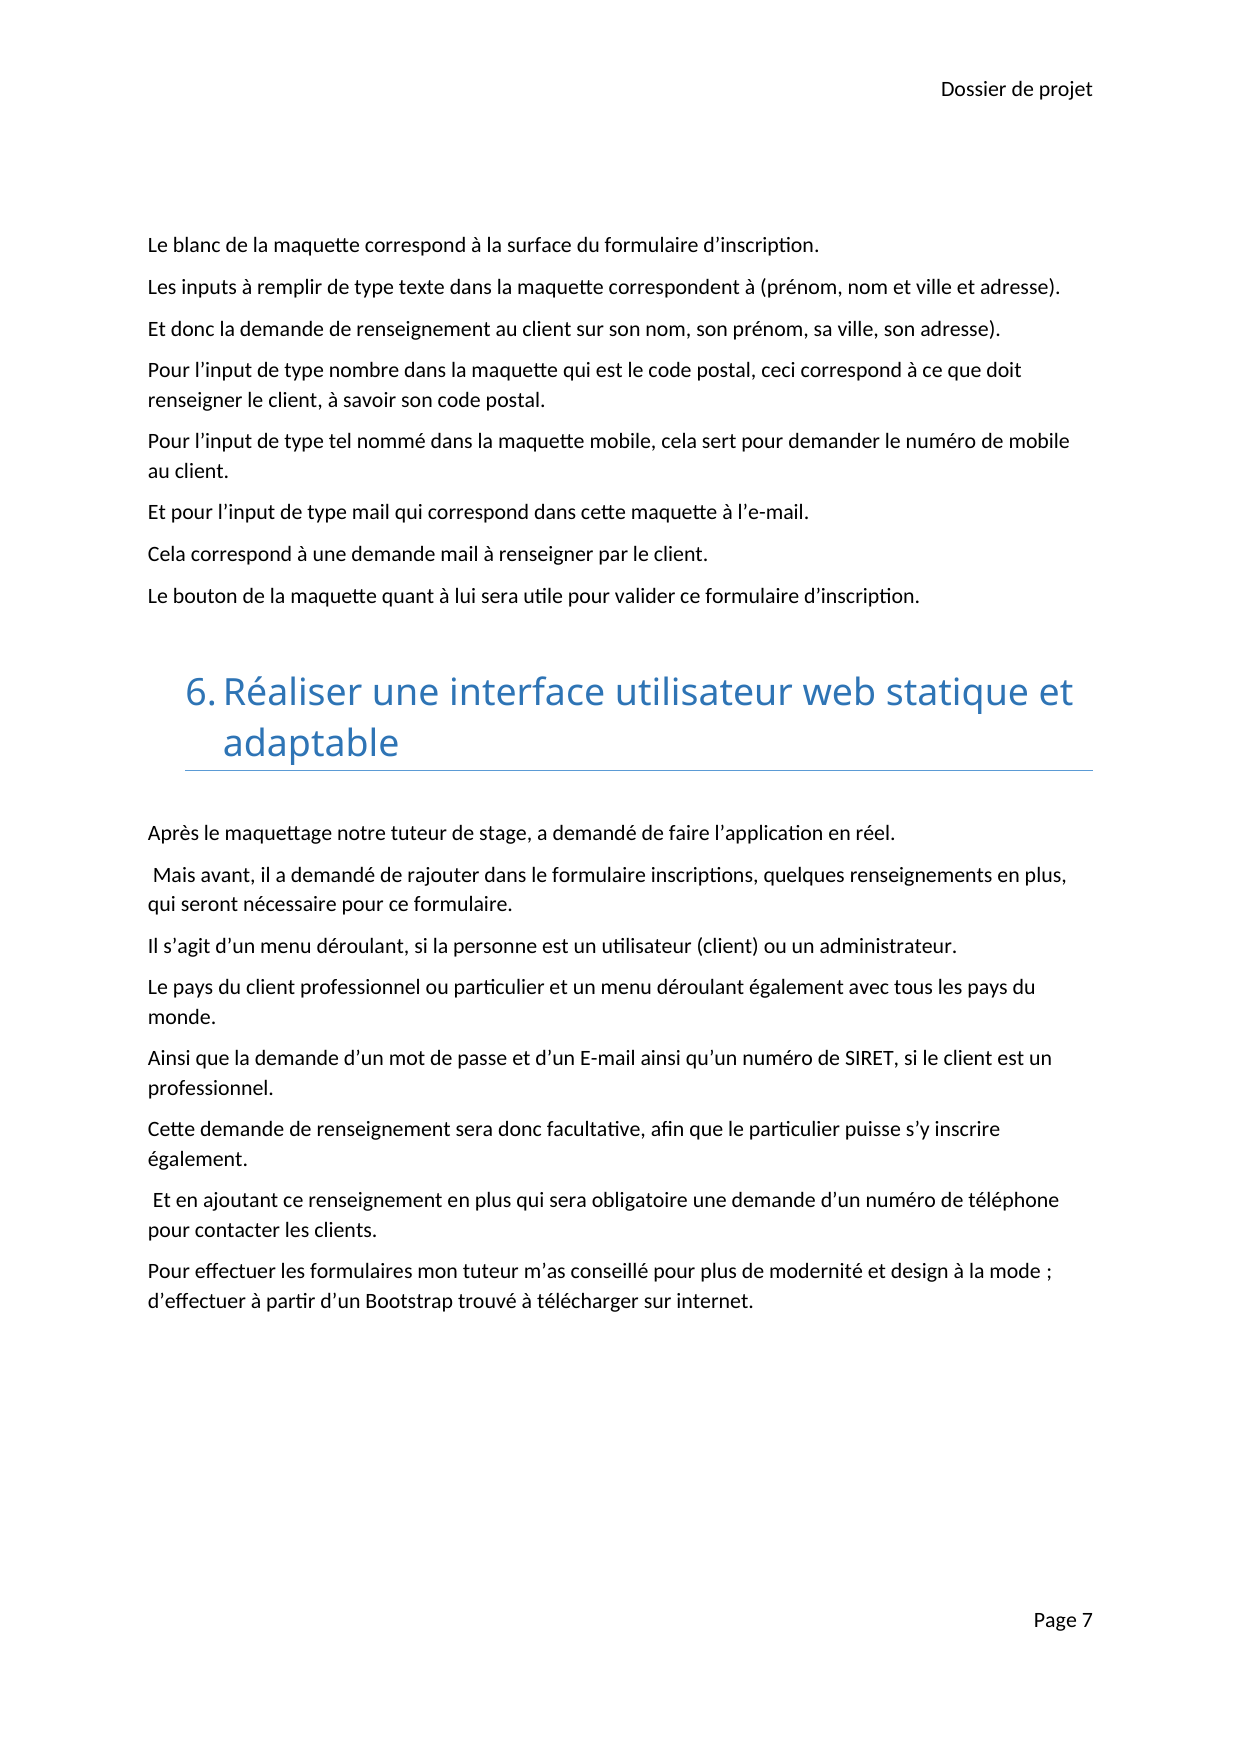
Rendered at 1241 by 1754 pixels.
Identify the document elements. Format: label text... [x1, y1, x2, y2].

text Et donc la demande de renseignement au client sur son nom, son prénom, sa ville, son adresse). [148, 315, 1093, 341]
text Mais avant, il a demandé de rajouter dans le formulaire inscriptions, quelques renseignements en plus, qui seront nécessaire pour ce formulaire. [148, 861, 1093, 917]
text Ainsi que la demande d’un mot de passe et d’un E-mail ainsi qu’un numéro de SIRET, si le client est un professionnel. [148, 1044, 1093, 1101]
text Pour l’input de type nombre dans la maquette qui est le code postal, ceci correspond à ce que doit renseigner le client, à savoir son code postal. [148, 356, 1093, 412]
text Pour effectuer les formulaires mon tuteur m’as conseillé pour plus de modernité et design à la mode ; d’effectuer à partir d’un Bootstrap trouvé à télécharger sur internet. [148, 1258, 1093, 1314]
list Réaliser une interface utilisateur web statique et adaptable [185, 666, 1093, 770]
text Le bouton de la maquette quant à lui sera utile pour valider ce formulaire d’inscription. [148, 582, 1093, 609]
text Cette demande de renseignement sera donc facultative, afin que le particulier puisse s’y inscrire également. [148, 1116, 1093, 1172]
text Et pour l’input de type mail qui correspond dans cette maquette à l’e-mail. [148, 498, 1093, 525]
text Cela correspond à une demande mail à renseigner par le client. [148, 540, 1093, 567]
text Pour l’input de type tel nommé dans la maquette mobile, cela sert pour demander le numéro de mobile au client. [148, 427, 1093, 483]
text Et en ajoutant ce renseignement en plus qui sera obligatoire une demande d’un numéro de téléphone pour contacter les clients. [148, 1187, 1093, 1243]
text Le blanc de la maquette correspond à la surface du formulaire d’inscription. [148, 231, 1093, 258]
text Il s’agit d’un menu déroulant, si la personne est un utilisateur (client) ou un administrateur. [148, 932, 1093, 958]
text Après le maquettage notre tuteur de stage, a demandé de faire l’application en réel. [148, 819, 1093, 846]
text Les inputs à remplir de type texte dans la maquette correspondent à (prénom, nom et ville et adresse). [148, 273, 1093, 299]
text Le pays du client professionnel ou particulier et un menu déroulant également avec tous les pays du monde. [148, 973, 1093, 1029]
